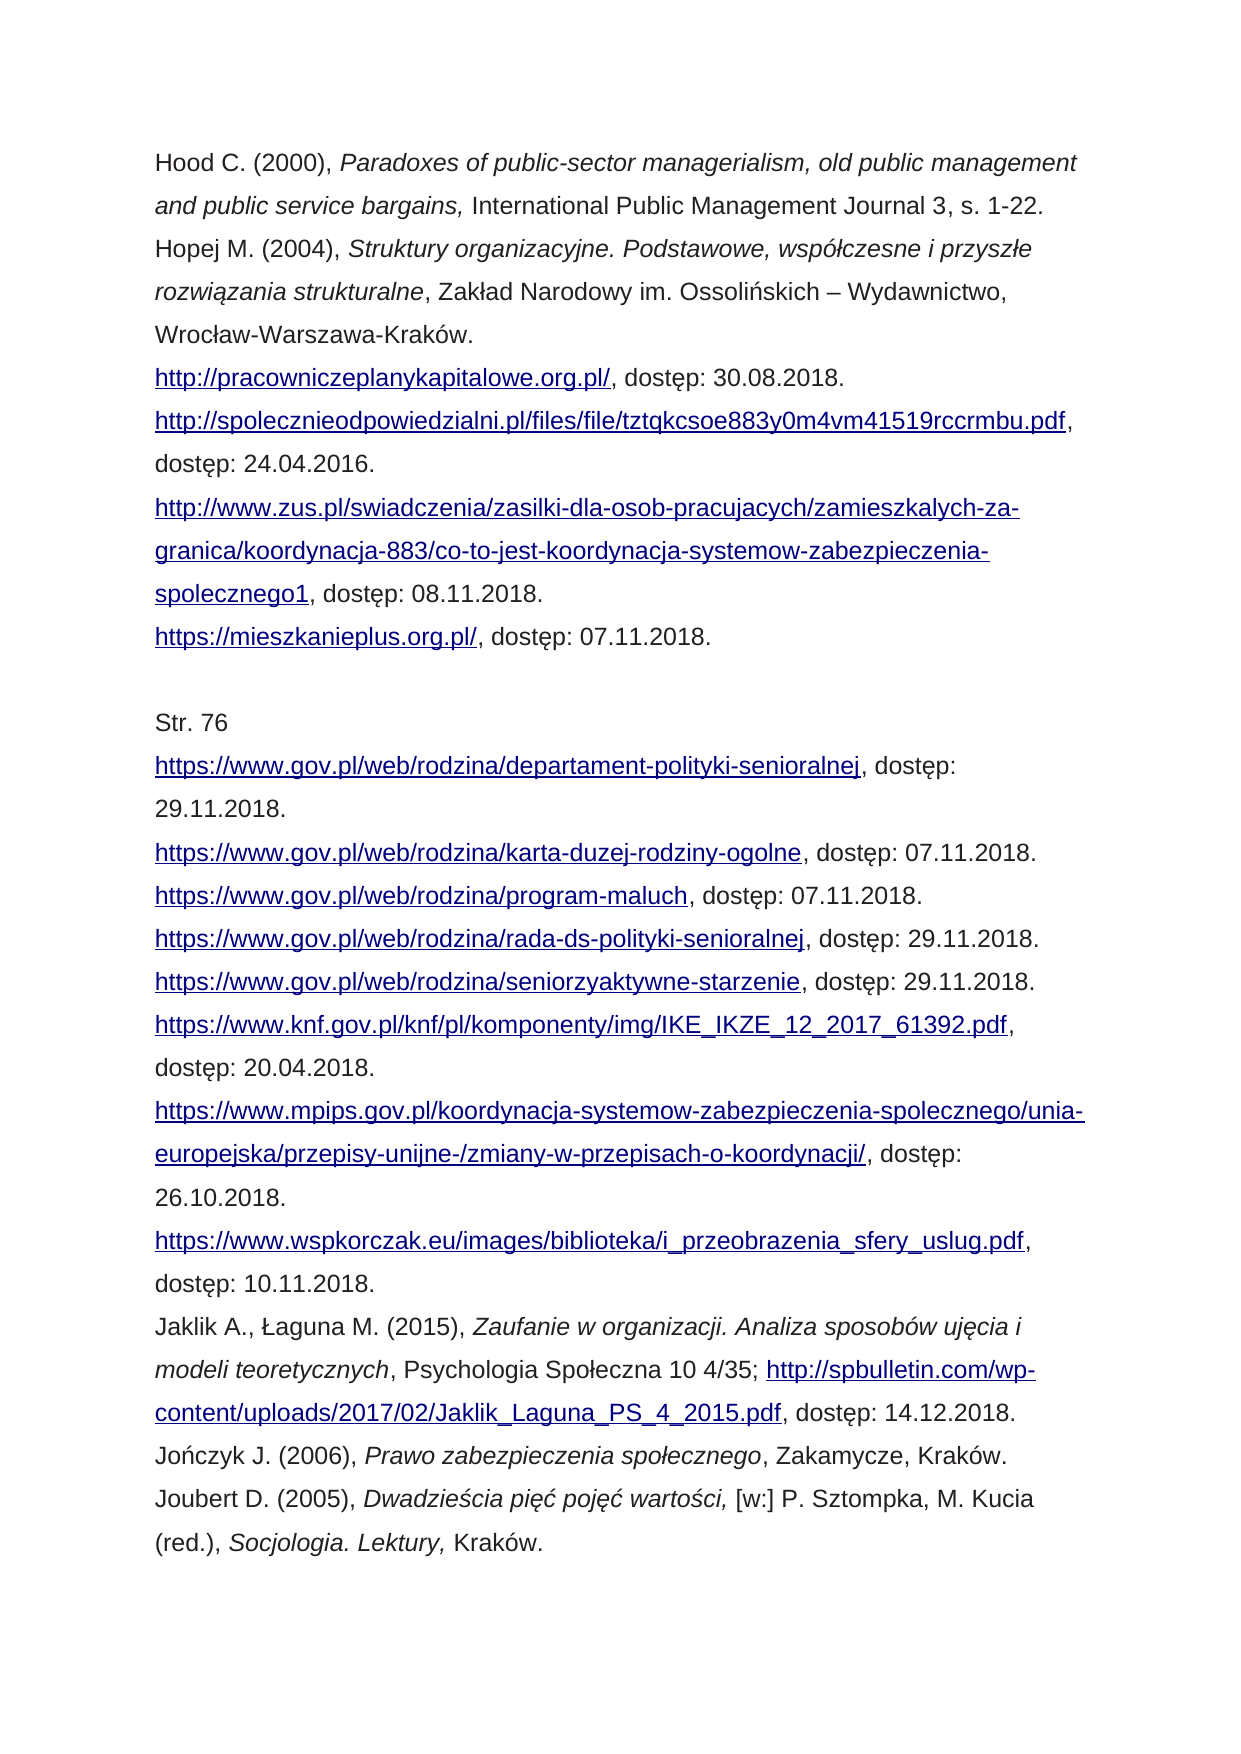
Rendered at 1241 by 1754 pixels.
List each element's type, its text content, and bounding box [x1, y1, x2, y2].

text https://www.mpips.gov.pl/koordynacja-systemow-zabezpieczenia-spolecznego/unia-europejska/przepisy-unijne-/zmiany-w-przepisach-o-koordynacji/, dostęp: 26.10.2018. [154, 1096, 1093, 1211]
text https://www.gov.pl/web/rodzina/rada-ds-polityki-senioralnej, dostęp: 29.11.2018. [154, 924, 1093, 953]
text https://www.wspkorczak.eu/images/biblioteka/i_przeobrazenia_sfery_uslug.pdf, dostęp: 10.11.2018. [154, 1226, 1093, 1298]
text https://www.gov.pl/web/rodzina/seniorzyaktywne-starzenie, dostęp: 29.11.2018. [154, 967, 1093, 996]
text Joubert D. (2005), Dwadzieścia pięć pojęć wartości, [w:] P. Sztompka, M. Kucia (red.), Socjologia. Lektury, Kraków. [154, 1484, 1093, 1556]
text Hood C. (2000), Paradoxes of public-sector managerialism, old public management and public service bargains, International Public Management Journal 3, s. 1-22. [154, 148, 1093, 219]
text https://www.gov.pl/web/rodzina/karta-duzej-rodziny-ogolne, dostęp: 07.11.2018. [154, 838, 1093, 866]
text http://spolecznieodpowiedzialni.pl/files/file/tztqkcsoe883y0m4vm41519rccrmbu.pdf, dostęp: 24.04.2016. [154, 406, 1093, 478]
text http://pracowniczeplanykapitalowe.org.pl/, dostęp: 30.08.2018. [154, 363, 1093, 392]
text Jaklik A., Łaguna M. (2015), Zaufanie w organizacji. Analiza sposobów ujęcia i modeli teoretycznych, Psychologia Społeczna 10 4/35; http://spbulletin.com/wp-content/uploads/2017/02/Jaklik_Laguna_PS_4_2015.pdf, dostęp: 14.12.2018. [154, 1312, 1093, 1427]
text https://www.knf.gov.pl/knf/pl/komponenty/img/IKE_IKZE_12_2017_61392.pdf, dostęp: 20.04.2018. [154, 1010, 1093, 1082]
text Jończyk J. (2006), Prawo zabezpieczenia społecznego, Zakamycze, Kraków. [154, 1441, 1093, 1470]
text Str. 76 [154, 708, 1093, 737]
text Hopej M. (2004), Struktury organizacyjne. Podstawowe, współczesne i przyszłe rozwiązania strukturalne, Zakład Narodowy im. Ossolińskich – Wydawnictwo, Wrocław-Warszawa-Kraków. [154, 234, 1093, 349]
text http://www.zus.pl/swiadczenia/zasilki-dla-osob-pracujacych/zamieszkalych-za-granica/koordynacja-883/co-to-jest-koordynacja-systemow-zabezpieczenia-spolecznego1, dostęp: 08.11.2018. [154, 493, 1093, 608]
text https://www.gov.pl/web/rodzina/program-maluch, dostęp: 07.11.2018. [154, 881, 1093, 909]
text https://mieszkanieplus.org.pl/, dostęp: 07.11.2018. [154, 622, 1093, 651]
text https://www.gov.pl/web/rodzina/departament-polityki-senioralnej, dostęp: 29.11.2018. [154, 751, 1093, 823]
